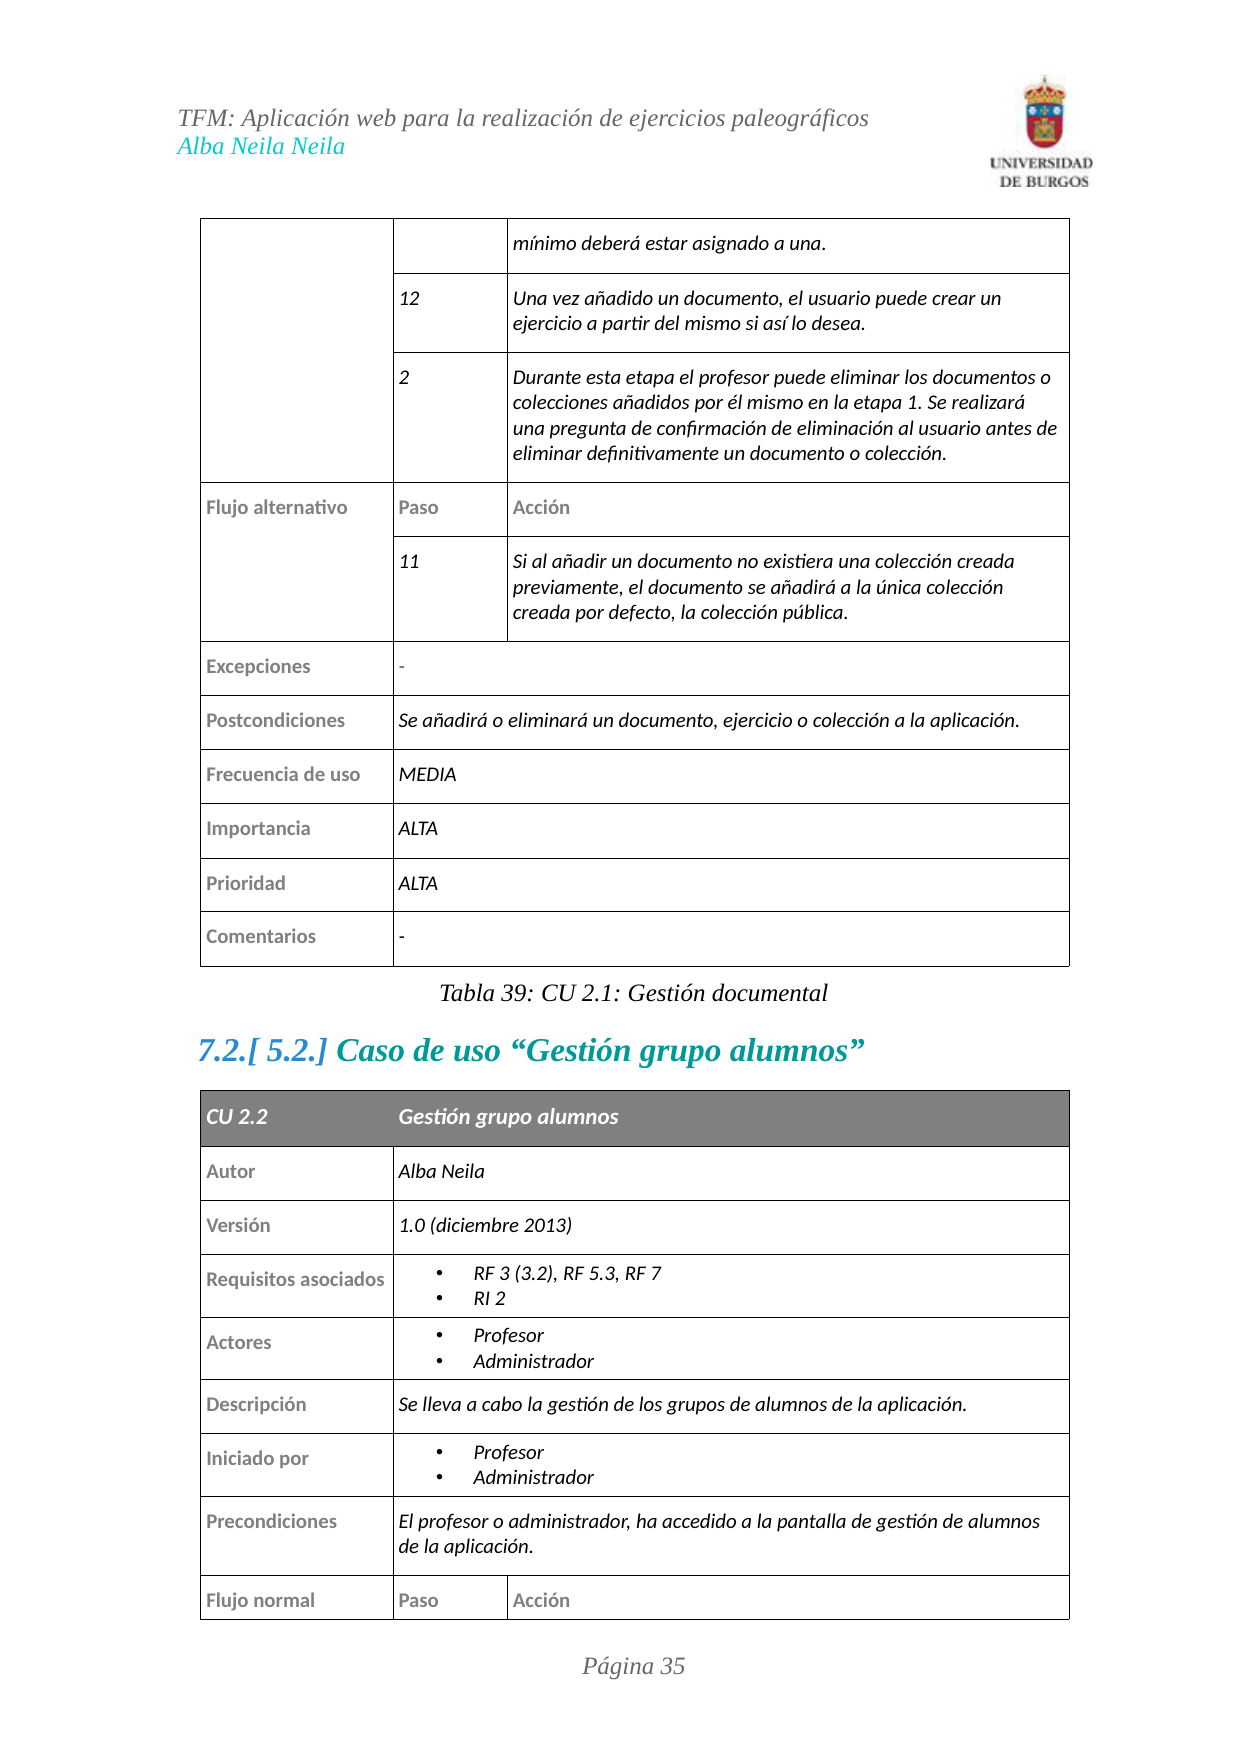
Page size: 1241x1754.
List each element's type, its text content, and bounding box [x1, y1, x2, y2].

table_cell Prioridad [201, 859, 393, 911]
table_cell Durante esta etapa el profesor puede eliminar los documentos o colecciones añadidos por él mismo en la etapa 1. Se realizará una pregunta de confirmación de eliminación al usuario antes de eliminar definitivamente un documento o colección. [508, 353, 1069, 482]
text Tabla 39: CU 2.1: Gestión documental [177, 978, 1092, 1007]
table_cell - [394, 912, 1069, 966]
table_cell mínimo deberá estar asignado a una. [508, 219, 1069, 272]
table_cell Profesor Administrador [394, 1318, 1069, 1379]
table_cell Paso [394, 1576, 507, 1618]
table_cell Versión [201, 1201, 393, 1254]
table_cell Iniciado por [201, 1434, 393, 1496]
table_cell 11 [394, 537, 507, 641]
table_cell 1.0 (diciembre 2013) [394, 1201, 1069, 1254]
table_cell Flujo alternativo [201, 483, 393, 641]
table_header CU 2.2 [201, 1091, 393, 1146]
table_cell Actores [201, 1318, 393, 1379]
table_cell MEDIA [394, 750, 1069, 803]
subtitle Caso de uso “Gestión grupo alumnos” [189, 1031, 1092, 1069]
table_cell RF 3 (3.2), RF 5.3, RF 7 RI 2 [394, 1255, 1069, 1317]
table_cell Descripción [201, 1380, 393, 1433]
picture [990, 75, 1093, 187]
table_cell Precondiciones [201, 1497, 393, 1575]
table_cell [201, 219, 393, 482]
table_cell 12 [394, 274, 507, 352]
table_cell Se lleva a cabo la gestión de los grupos de alumnos de la aplicación. [394, 1380, 1069, 1433]
table_cell Profesor Administrador [394, 1434, 1069, 1496]
table_cell Acción [508, 1576, 1069, 1618]
table_cell - [394, 642, 1069, 695]
table_cell Si al añadir un documento no existiera una colección creada previamente, el documento se añadirá a la única colección creada por defecto, la colección pública. [508, 537, 1069, 641]
table_cell Requisitos asociados [201, 1255, 393, 1317]
table_cell [394, 219, 507, 272]
table_cell Excepciones [201, 642, 393, 695]
table_cell Paso [394, 483, 507, 536]
table_cell 2 [394, 353, 507, 482]
table_cell Se añadirá o eliminará un documento, ejercicio o colección a la aplicación. [394, 696, 1069, 749]
table_cell ALTA [394, 804, 1069, 857]
table_cell Alba Neila [394, 1147, 1069, 1200]
table_cell Flujo normal [201, 1576, 393, 1618]
table_cell Acción [508, 483, 1069, 536]
table_cell Postcondiciones [201, 696, 393, 749]
table_cell Frecuencia de uso [201, 750, 393, 803]
table_cell El profesor o administrador, ha accedido a la pantalla de gestión de alumnos de la aplicación. [394, 1497, 1069, 1575]
table_cell Comentarios [201, 912, 393, 966]
table_cell ALTA [394, 859, 1069, 911]
table_cell Una vez añadido un documento, el usuario puede crear un ejercicio a partir del mismo si así lo desea. [508, 274, 1069, 352]
table_cell Autor [201, 1147, 393, 1200]
table_header Gestión grupo alumnos [393, 1091, 1069, 1146]
table_cell Importancia [201, 804, 393, 857]
